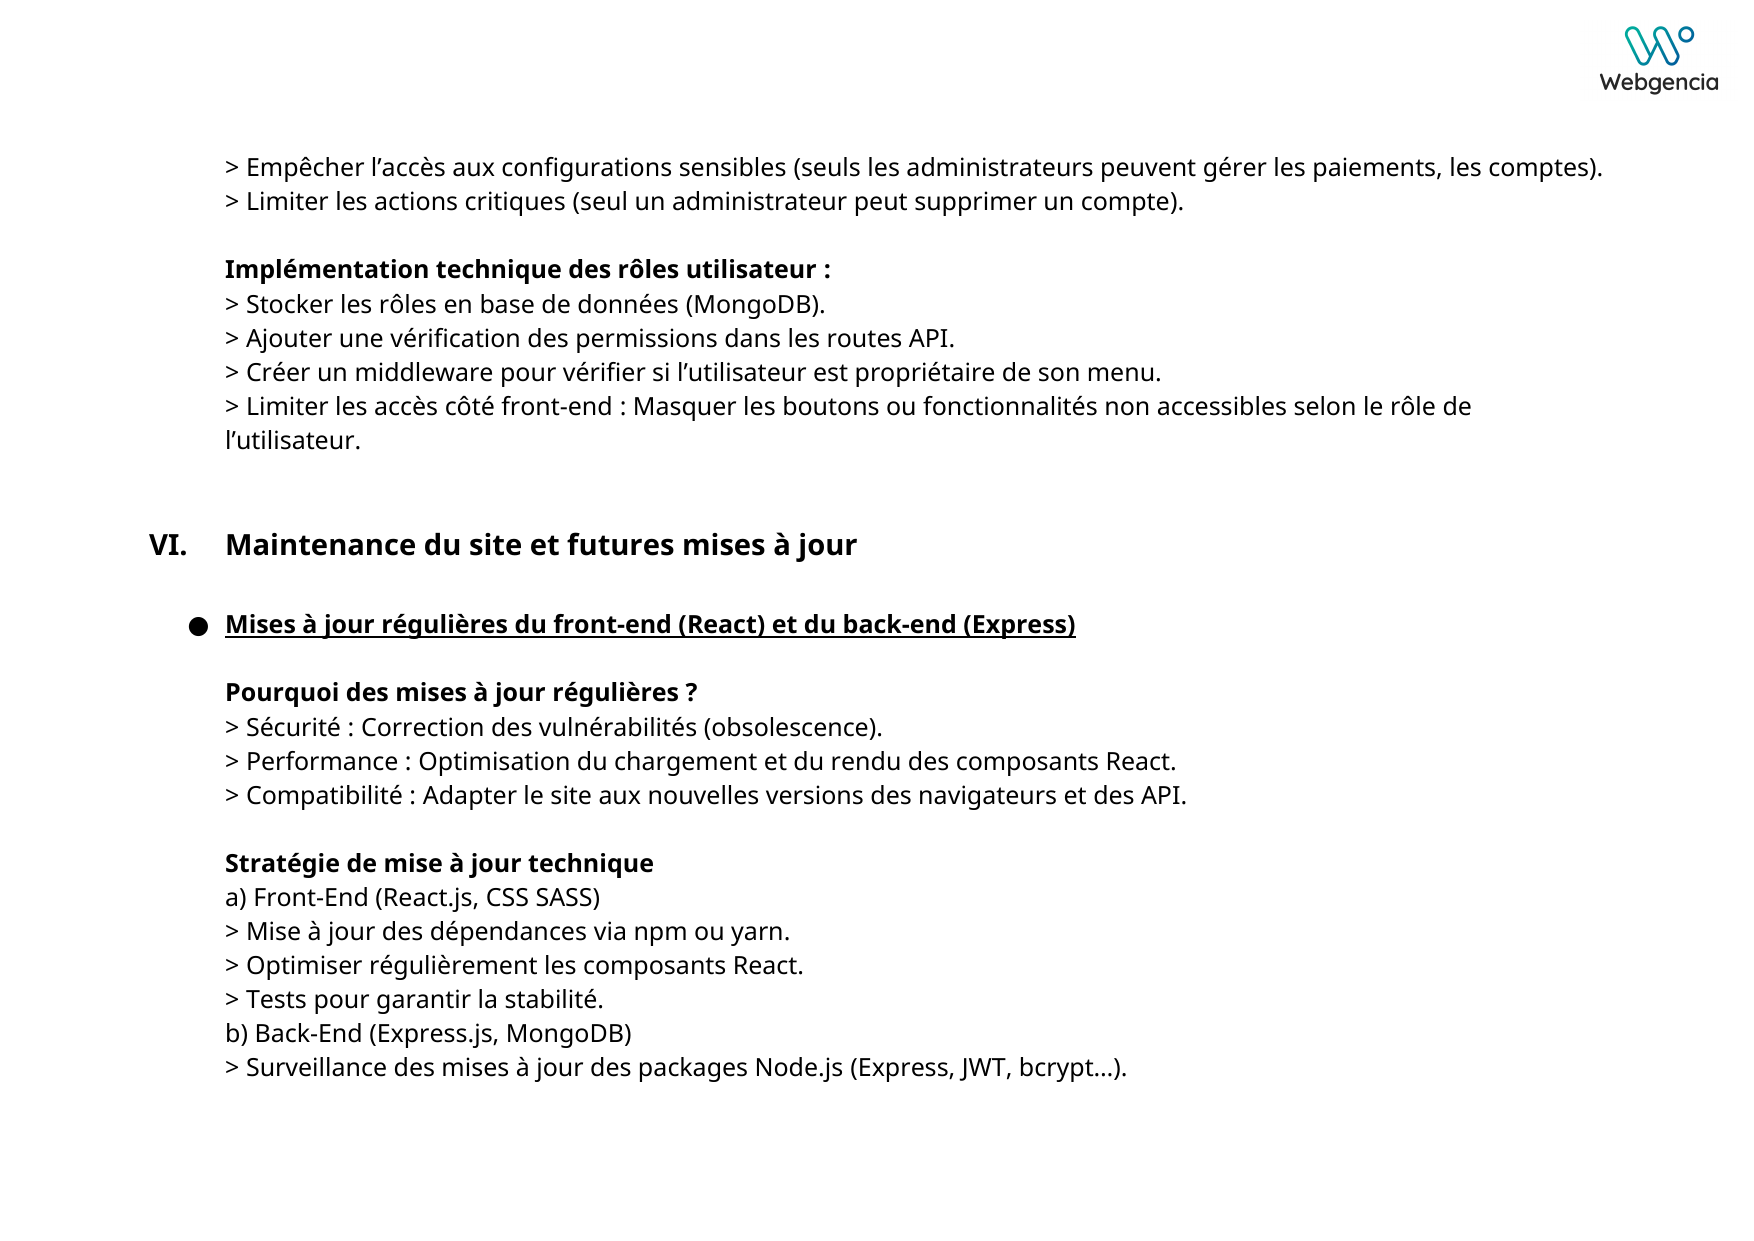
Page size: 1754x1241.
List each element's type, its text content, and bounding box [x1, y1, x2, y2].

list b) Back-End (Express.js, MongoDB) > Surveillance des mises à jour des packages Node.js (Express, JWT, bcrypt…). [187, 1016, 1604, 1084]
list > Empêcher l’accès aux configurations sensibles (seuls les administrateurs peuvent gérer les paiements, les comptes). > Limiter les actions critiques (seul un administrateur peut supprimer un compte). Implémentation technique des rôles utilisateur : > Stocker les rôles en base de données (MongoDB). > Ajouter une vérification des permissions dans les routes API. > Créer un middleware pour vérifier si l’utilisateur est propriétaire de son menu. > Limiter les accès côté front-end : Masquer les boutons ou fonctionnalités non accessibles selon le rôle de l’utilisateur. [187, 150, 1604, 457]
subtitle Maintenance du site et futures mises à jour [187, 525, 1604, 607]
picture [1580, 20, 1739, 101]
list Mises à jour régulières du front-end (React) et du back-end (Express) Pourquoi des mises à jour régulières ? > Sécurité : Correction des vulnérabilités (obsolescence). > Performance : Optimisation du chargement et du rendu des composants React. > Compatibilité : Adapter le site aux nouvelles versions des navigateurs et des API. Stratégie de mise à jour technique a) Front-End (React.js, CSS SASS) > Mise à jour des dépendances via npm ou yarn. > Optimiser régulièrement les composants React. > Tests pour garantir la stabilité. [187, 607, 1604, 1016]
